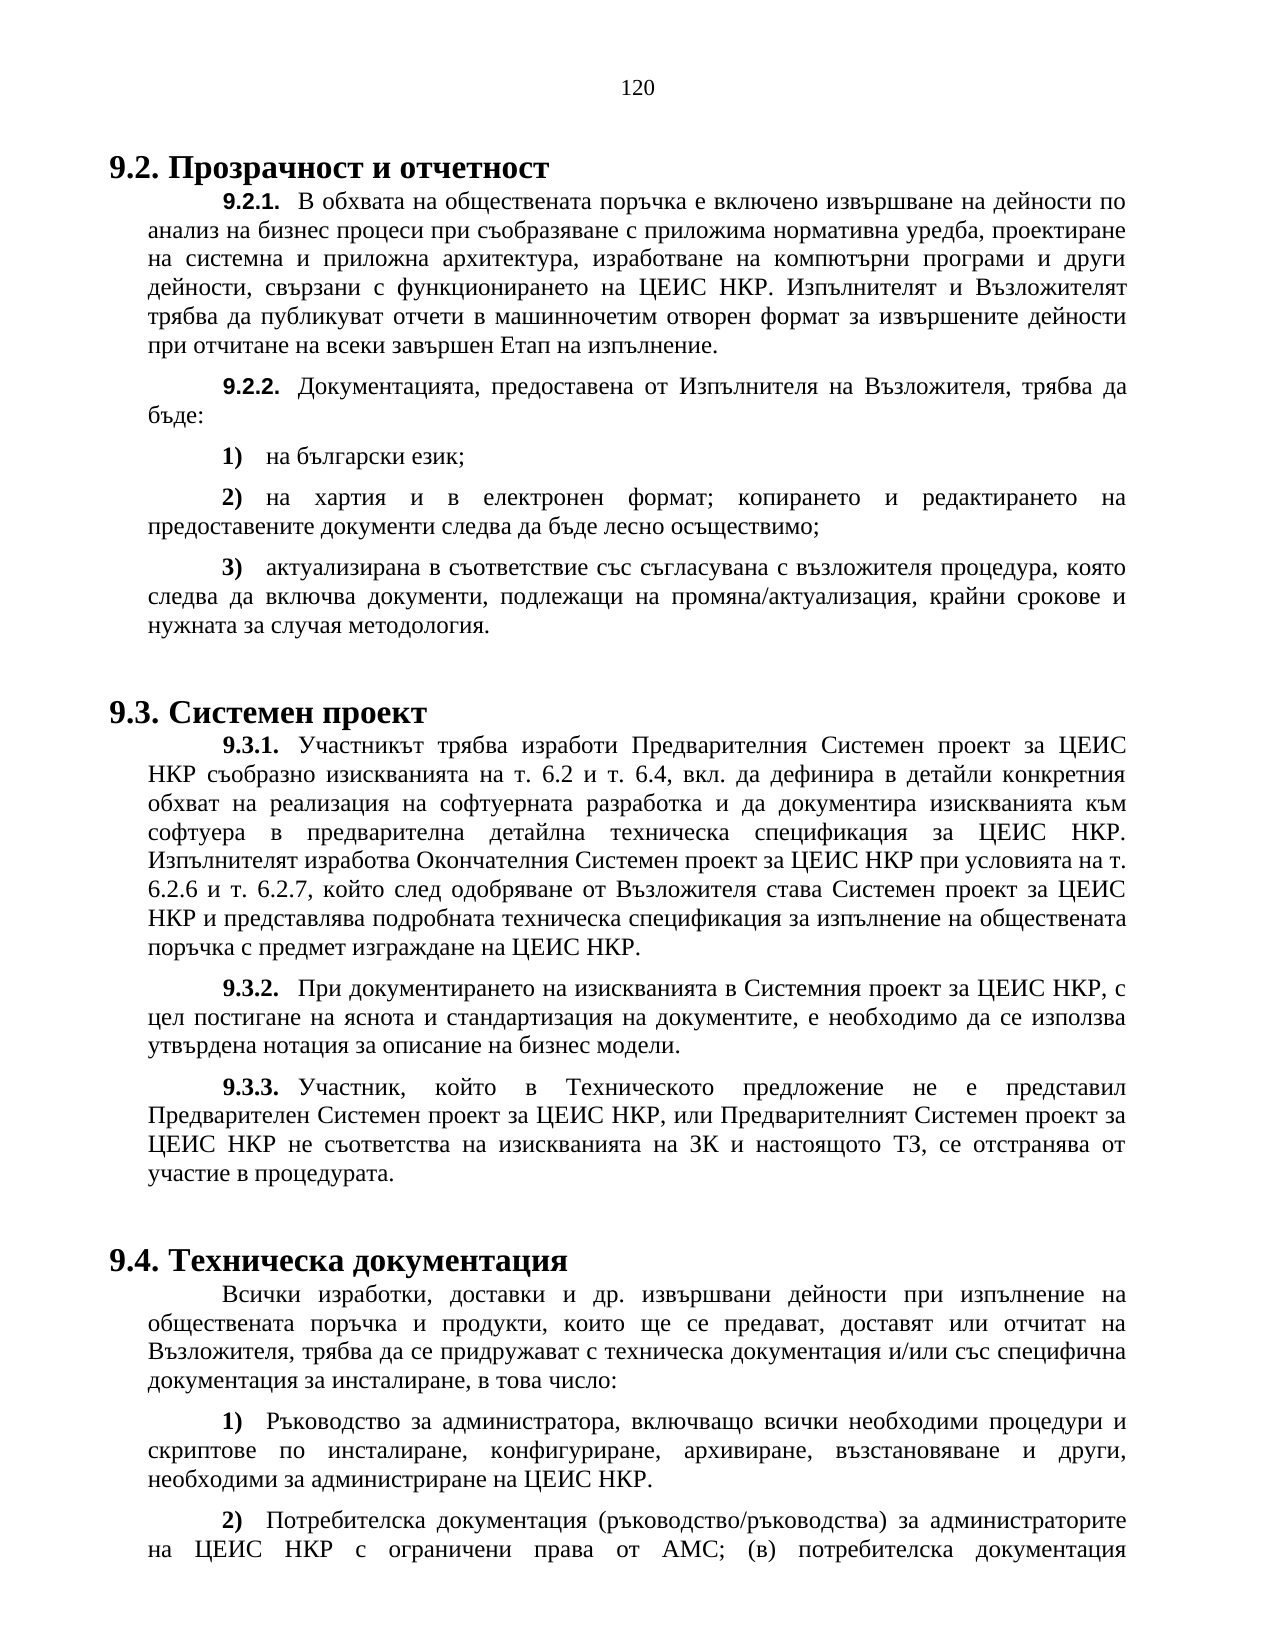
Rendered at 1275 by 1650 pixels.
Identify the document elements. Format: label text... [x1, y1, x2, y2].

list Участникът трябва изработи Предварителния Системен проект за ЦЕИС НКР съобразно изискванията на т. 6.2 и т. 6.4, вкл. да дефинира в детайли конкретния обхват на реализация на софтуерната разработка и да документира изискванията към софтуера в предварителна детайлна техническа спецификация за ЦЕИС НКР. Изпълнителят изработва Окончателния Системен проект за ЦЕИС НКР при условията на т. 6.2.6 и т. 6.2.7, който след одобряване от Възложителя става Системен проект за ЦЕИС НКР и представлява подробната техническа спецификация за изпълнение на обществената поръчка с предмет изграждане на ЦЕИС НКР. [148, 731, 1127, 961]
list Ръководство за администратора, включващо всички необходими процедури и скриптове по инсталиране, конфигуриране, архивиране, възстановяване и други, необходими за администриране на ЦЕИС НКР. [148, 1406, 1127, 1493]
list В обхвата на обществената поръчка е включено извършване на дейности по анализ на бизнес процеси при съобразяване с приложима нормативна уредба, проектиране на системна и приложна архитектура, изработване на компютърни програми и други дейности, свързани с функционирането на ЦЕИС НКР. Изпълнителят и възложителят трябва да публикуват отчети в машинночетим отворен формат за извършените дейности при отчитане на всеки завършен Етап на изпълнение. [148, 186, 1127, 358]
subtitle Системен проект [109, 692, 1127, 731]
subtitle Техническа документация [109, 1241, 1127, 1279]
subtitle Прозрачност и отчетност [109, 148, 1127, 186]
list При документирането на изискванията в Системния проект за ЦЕИС НКР, с цел постигане на яснота и стандартизация на документите, е необходимо да се използва утвърдена нотация за описание на бизнес модели. [148, 973, 1127, 1059]
list Участник, който в Техническото предложение не е представил Предварителен Системен проект за ЦЕИС НКР, или Предварителният Системен проект за ЦЕИС НКР не съответства на изискванията на ЗК и настоящото ТЗ, се отстранява от участие в процедурата. [148, 1072, 1127, 1187]
list актуализирана в съответствие със съгласувана с възложителя процедура, която следва да включва документи, подлежащи на промяна/актуализация, крайни срокове и нужната за случая методология. [148, 552, 1127, 638]
list на хартия и в електронен формат; копирането и редактирането на предоставените документи следва да бъде лесно осъществимо; [148, 482, 1127, 540]
list на български език; [148, 441, 1127, 470]
text Всички изработки, доставки и др. извършвани дейности при изпълнение на обществената поръчка и продукти, които ще се предават, доставят или отчитат на Възложителя, трябва да се придружават с техническа документация и/или със специфична документация за инсталиране, в това число: [148, 1279, 1127, 1394]
list Потребителска документация (ръководство/ръководства) за администраторите на ЦЕИС НКР с ограничени права от АМС; (в) потребителска документация [148, 1505, 1127, 1563]
list Документацията, предоставена от изпълнителя на възложителя, трябва да бъде: [148, 371, 1127, 428]
